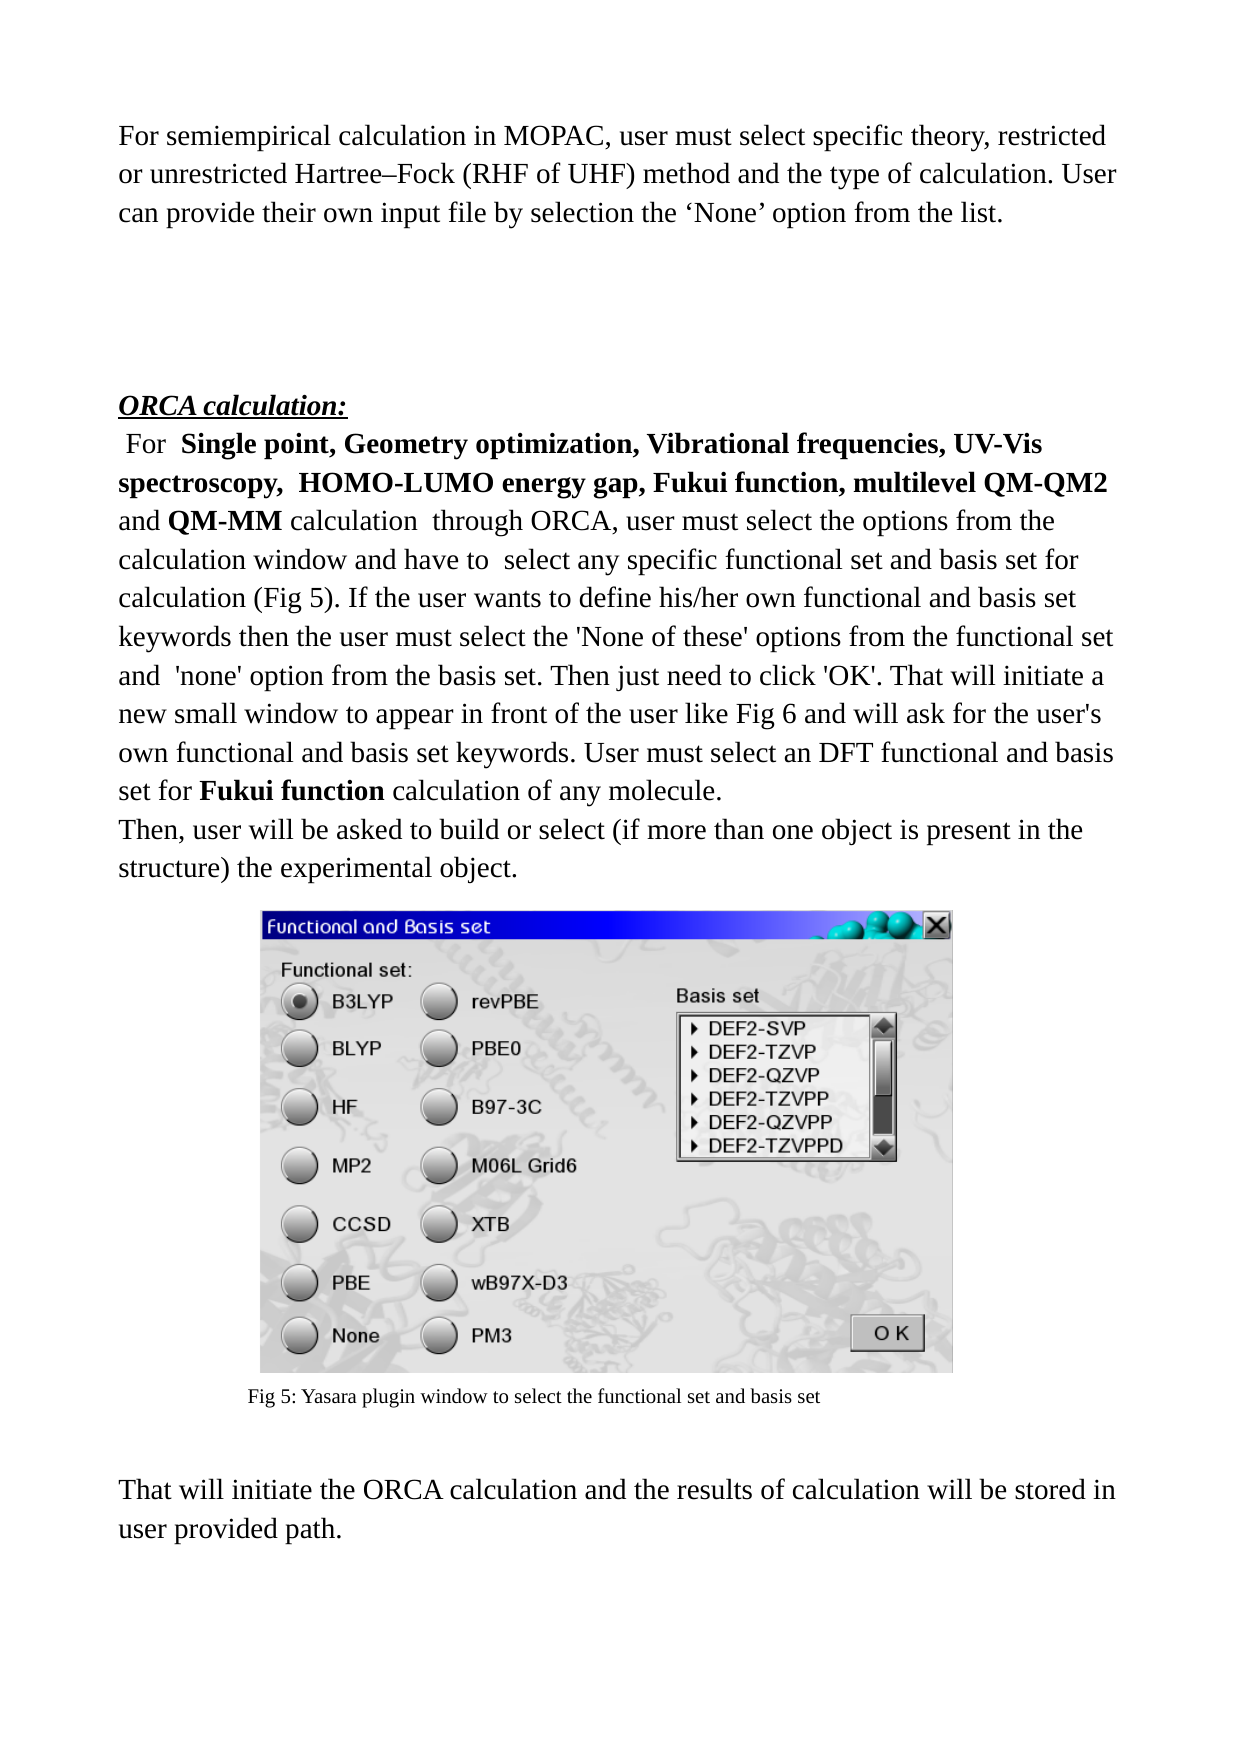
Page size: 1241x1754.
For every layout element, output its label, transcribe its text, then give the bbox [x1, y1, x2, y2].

picture [259, 910, 953, 1373]
text For Single point, Geometry optimization, Vibrational frequencies, UV-Vis spectroscopy, HOMO-LUMO energy gap, Fukui function, multilevel QM-QM2 and QM-MM calculation through ORCA, user must select the options from the calculation window and have to select any specific functional set and basis set for calculation (Fig 5). If the user wants to define his/her own functional and basis set keywords then the user must select the 'None of these' options from the functional set and 'none' option from the basis set. Then just need to click 'OK'. That will initiate a new small window to appear in front of the user like Fig 6 and will ask for the user's own functional and basis set keywords. User must select an DFT functional and basis set for Fukui function calculation of any molecule. [118, 426, 1122, 807]
text For semiempirical calculation in MOPAC, user must select specific theory, restricted or unrestricted Hartree–Fock (RHF of UHF) method and the type of calculation. User can provide their own input file by selection the ‘None’ option from the list. [118, 118, 1122, 229]
text ORCA calculation: [118, 388, 1122, 421]
text That will initiate the ORCA calculation and the results of calculation will be stored in user provided path. [118, 1472, 1122, 1544]
text Then, user will be asked to build or select (if more than one object is present in the structure) the experimental object. [118, 812, 1122, 884]
